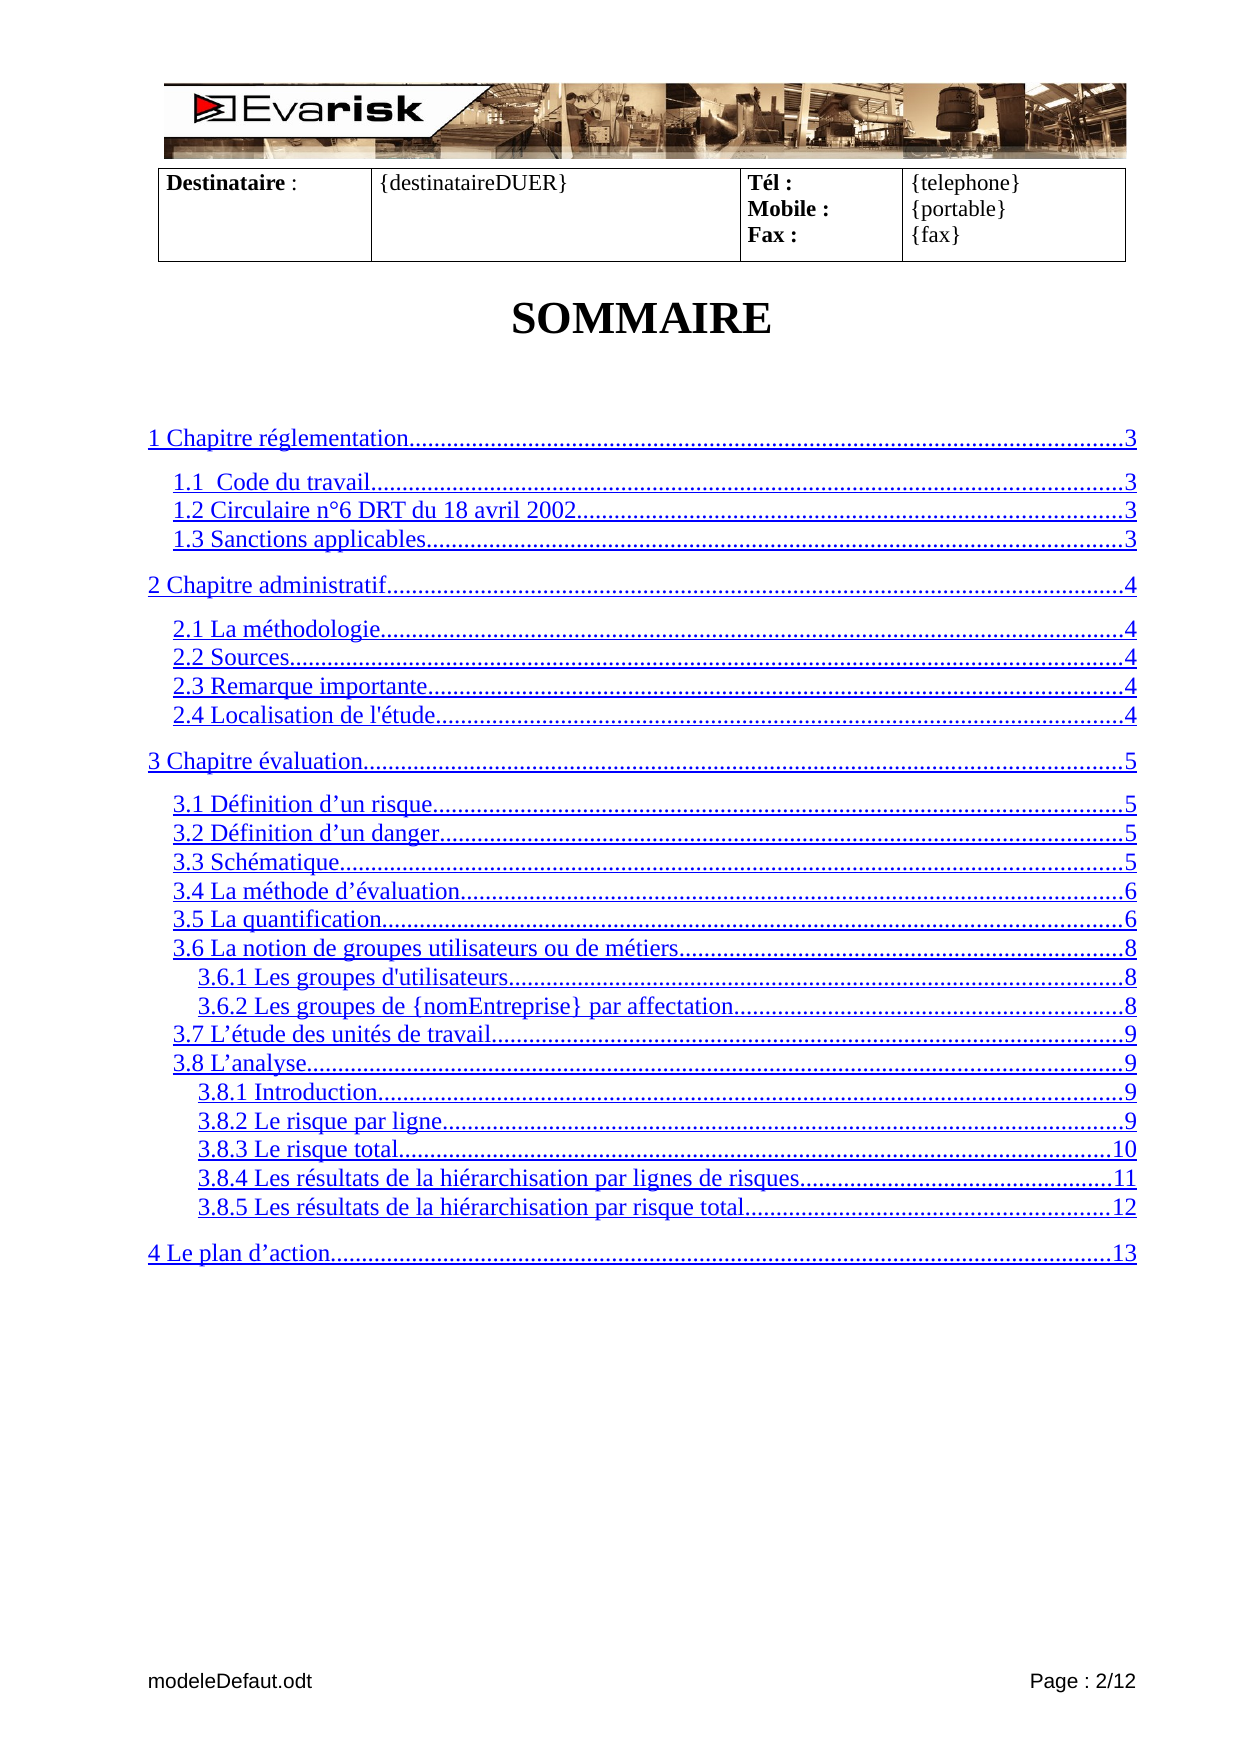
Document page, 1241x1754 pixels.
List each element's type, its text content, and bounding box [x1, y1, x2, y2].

text 2.4 Localisation de l'étude 4 [173, 700, 1137, 725]
text 2.2 Sources 4 [173, 642, 1137, 667]
text 3.8.3 Le risque total 10 [198, 1134, 1137, 1159]
text 3.3 Schématique 5 [173, 847, 1137, 872]
table_cell {telephone} {portable} {fax} [903, 169, 1125, 261]
text 3.1 Définition d’un risque 5 [173, 789, 1137, 814]
text 3.4 La méthode d’évaluation 6 [173, 876, 1137, 901]
text 3.6 La notion de groupes utilisateurs ou de métiers 8 [173, 933, 1137, 958]
text SOMMAIRE [148, 291, 1137, 343]
text 3.8.5 Les résultats de la hiérarchisation par risque total 12 [198, 1192, 1137, 1217]
text 1.1 Code du travail 3 [173, 467, 1137, 492]
text 1 Chapitre réglementation 3 [148, 423, 1137, 448]
table_cell Destinataire : [159, 169, 371, 261]
text 1.2 Circulaire n°6 DRT du 18 avril 2002 3 [173, 495, 1137, 520]
text 2.3 Remarque importante 4 [173, 671, 1137, 696]
text 3.2 Définition d’un danger 5 [173, 818, 1137, 843]
text 2 Chapitre administratif 4 [148, 571, 1137, 596]
text 3.6.1 Les groupes d'utilisateurs 8 [198, 962, 1137, 987]
text 4 Le plan d’action 13 [148, 1238, 1137, 1263]
table_cell Tél : Mobile : Fax : [741, 169, 902, 261]
text 3 Chapitre évaluation 5 [148, 746, 1137, 771]
text 3.8.2 Le risque par ligne 9 [198, 1106, 1137, 1131]
text 3.8 L’analyse 9 [173, 1048, 1137, 1073]
table_cell {destinataireDUER} [372, 169, 740, 261]
text 3.8.4 Les résultats de la hiérarchisation par lignes de risques 11 [198, 1163, 1137, 1188]
text 2.1 La méthodologie 4 [173, 614, 1137, 639]
text 3.5 La quantification 6 [173, 904, 1137, 929]
text 1.3 Sanctions applicables 3 [173, 524, 1137, 549]
text 3.6.2 Les groupes de {nomEntreprise} par affectation 8 [198, 991, 1137, 1016]
text 3.8.1 Introduction 9 [198, 1077, 1137, 1102]
text 3.7 L’étude des unités de travail 9 [173, 1019, 1137, 1044]
